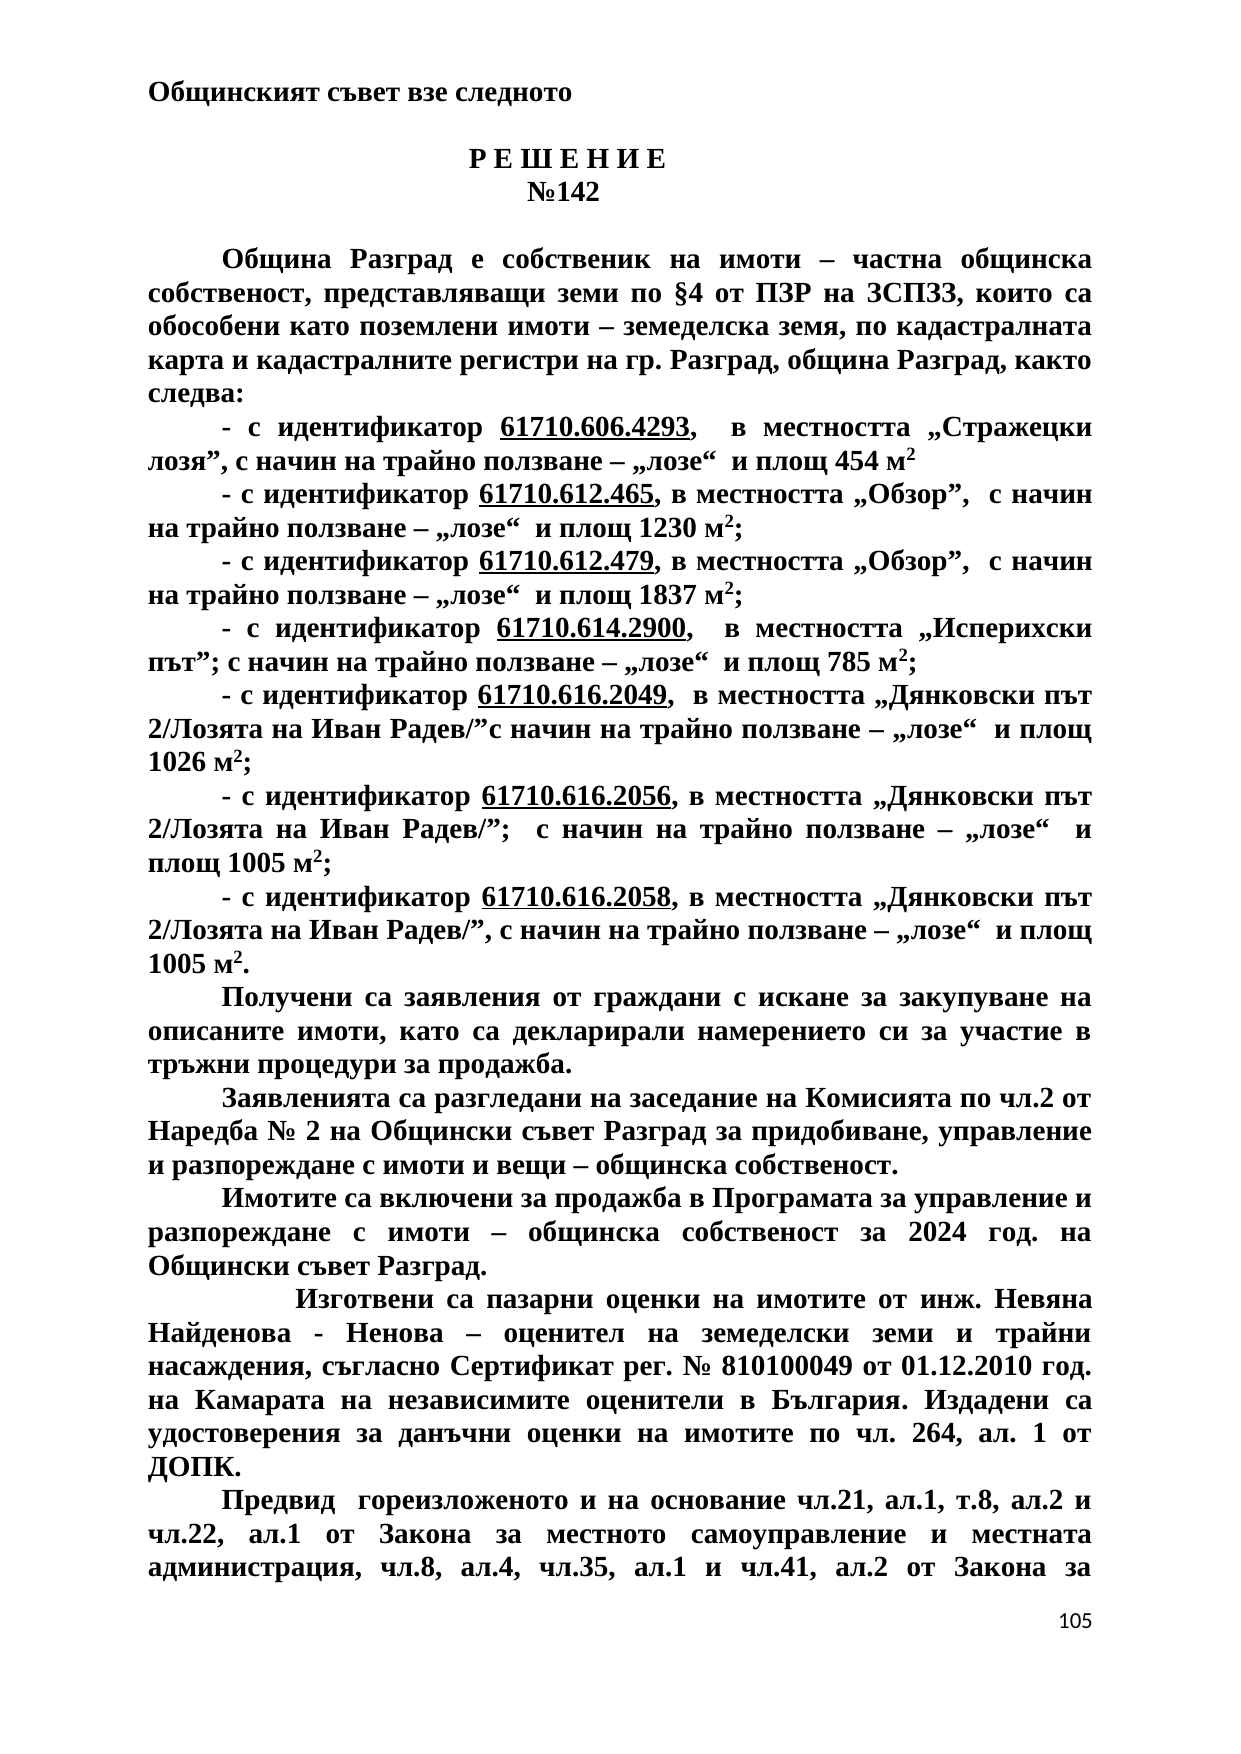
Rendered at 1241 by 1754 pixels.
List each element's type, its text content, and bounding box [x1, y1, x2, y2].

text Заявленията са разгледани на заседание на Комисията по чл.2 от Наредба № 2 на Общински съвет Разград за придобиване, управление и разпореждане с имоти и вещи – общинска собственост. [148, 1080, 1093, 1181]
text - с идентификатор 61710.614.2900, в местността „Исперихски път”; с начин на трайно ползване – „лозе“ и площ 785 м2; [148, 610, 1093, 677]
text - с идентификатор 61710.606.4293, в местността „Стражецки лозя”, с начин на трайно ползване – „лозе“ и площ 454 м2 [148, 409, 1093, 476]
text Изготвени са пазарни оценки на имотите от инж. Невяна Найденова - Ненова – оценител на земеделски земи и трайни насаждения, съгласно Сертификат рег. № 810100049 от 01.12.2010 год. на Камарата на независимите оценители в България. Издадени са удостоверения за данъчни оценки на имотите по чл. 264, ал. 1 от ДОПК. [148, 1281, 1093, 1482]
text - с идентификатор 61710.616.2056, в местността „Дянковски път 2/Лозята на Иван Радев/”; с начин на трайно ползване – „лозе“ и площ 1005 м2; [148, 778, 1093, 879]
text Предвид гореизложеното и на основание чл.21, ал.1, т.8, ал.2 и чл.22, ал.1 от Закона за местното самоуправление и местната администрация, чл.8, ал.4, чл.35, ал.1 и чл.41, ал.2 от Закона за [148, 1482, 1093, 1583]
text Община Разград е собственик на имоти – частна общинска собственост, представляващи земи по §4 от ПЗР на ЗСПЗЗ, които са обособени като поземлени имоти – земеделска земя, по кадастралната карта и кадастралните регистри на гр. Разград, община Разград, както следва: [148, 241, 1093, 409]
text - с идентификатор 61710.612.479, в местността „Обзор”, с начин на трайно ползване – „лозе“ и площ 1837 м2; [148, 543, 1093, 610]
text Имотите са включени за продажба в Програмата за управление и разпореждане с имоти – общинска собственост за 2024 год. на Общински съвет Разград. [148, 1181, 1093, 1281]
text Получени са заявления от граждани с искане за закупуване на описаните имоти, като са декларирали намерението си за участие в тръжни процедури за продажба. [148, 979, 1093, 1080]
subtitle №142 [148, 174, 1093, 208]
text - с идентификатор 61710.616.2049, в местността „Дянковски път 2/Лозята на Иван Радев/”с начин на трайно ползване – „лозе“ и площ 1026 м2; [148, 677, 1093, 778]
subtitle Общинският съвет взе следното [148, 74, 1093, 107]
text - с идентификатор 61710.616.2058, в местността „Дянковски път 2/Лозята на Иван Радев/”, с начин на трайно ползване – „лозе“ и площ 1005 м2. [148, 879, 1093, 979]
text - с идентификатор 61710.612.465, в местността „Обзор”, с начин на трайно ползване – „лозе“ и площ 1230 м2; [148, 476, 1093, 543]
subtitle Р Е Ш Е Н И Е [148, 141, 1093, 174]
